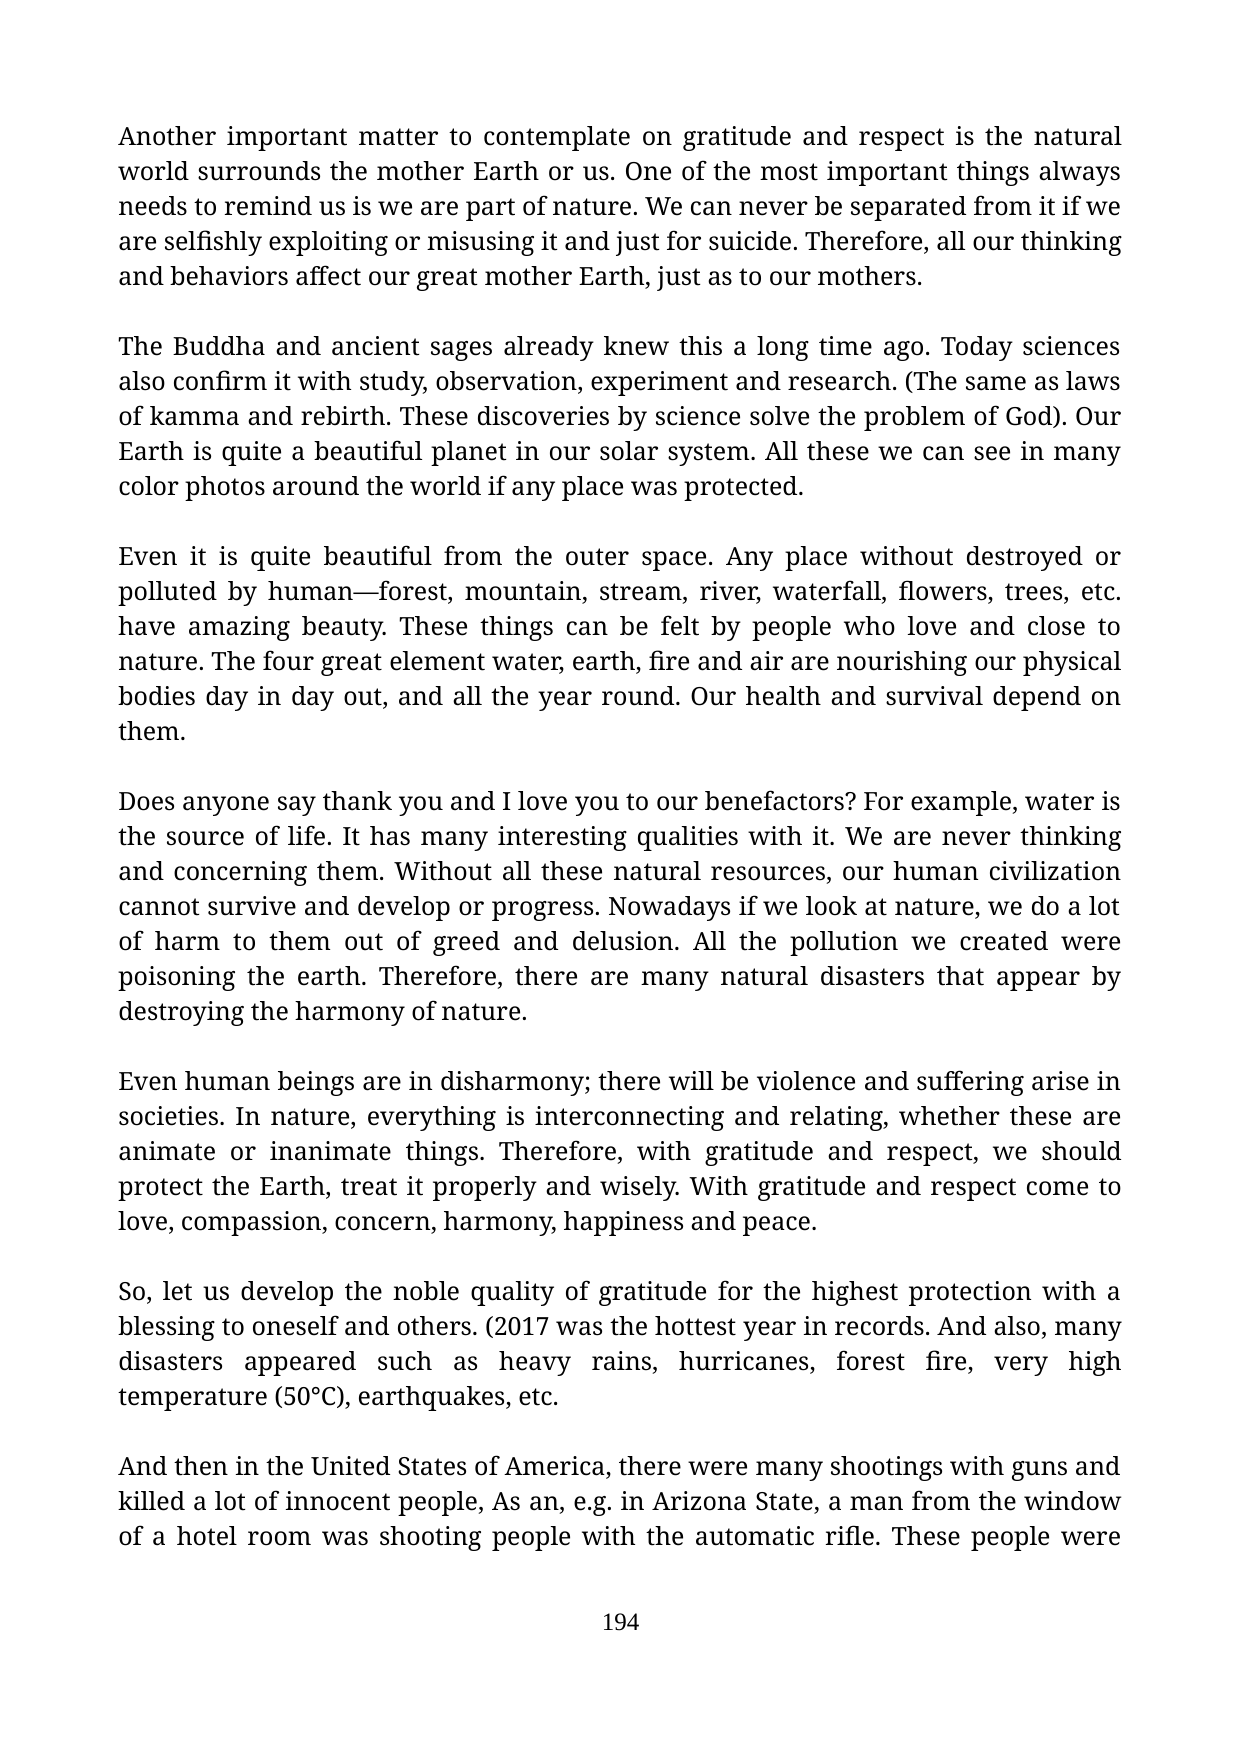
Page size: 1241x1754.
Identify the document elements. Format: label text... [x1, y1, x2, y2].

text Another important matter to contemplate on gratitude and respect is the natural world surrounds the mother Earth or us. One of the most important things always needs to remind us is we are part of nature. We can never be separated from it if we are selfishly exploiting or misusing it and just for suicide. Therefore, all our thinking and behaviors affect our great mother Earth, just as to our mothers. The Buddha and ancient sages already knew this a long time ago. Today sciences also confirm it with study, observation, experiment and research. (The same as laws of kamma and rebirth. These discoveries by science solve the problem of God). Our Earth is quite a beautiful planet in our solar system. All these we can see in many color photos around the world if any place was protected. Even it is quite beautiful from the outer space. Any place without destroyed or polluted by human—forest, mountain, stream, river, waterfall, flowers, trees, etc. have amazing beauty. These things can be felt by people who love and close to nature. The four great element water, earth, fire and air are nourishing our physical bodies day in day out, and all the year round. Our health and survival depend on them. Does anyone say thank you and I love you to our benefactors? For example, water is the source of life. It has many interesting qualities with it. We are never thinking and concerning them. Without all these natural resources, our human civilization cannot survive and develop or progress. Nowadays if we look at nature, we do a lot of harm to them out of greed and delusion. All the pollution we created were poisoning the earth. Therefore, there are many natural disasters that appear by destroying the harmony of nature. Even human beings are in disharmony; there will be violence and suffering arise in societies. In nature, everything is interconnecting and relating, whether these are animate or inanimate things. Therefore, with gratitude and respect, we should protect the Earth, treat it properly and wisely. With gratitude and respect come to love, compassion, concern, harmony, happiness and peace. So, let us develop the noble quality of gratitude for the highest protection with a blessing to oneself and others. (2017 was the hottest year in records. And also, many disasters appeared such as heavy rains, hurricanes, forest fire, very high temperature (50°C), earthquakes, etc. And then in the United States of America, there were many shootings with guns and killed a lot of innocent people, As an, e.g. in Arizona State, a man from the window of a hotel room was shooting people with the automatic rifle. These people were [118, 118, 1122, 1553]
